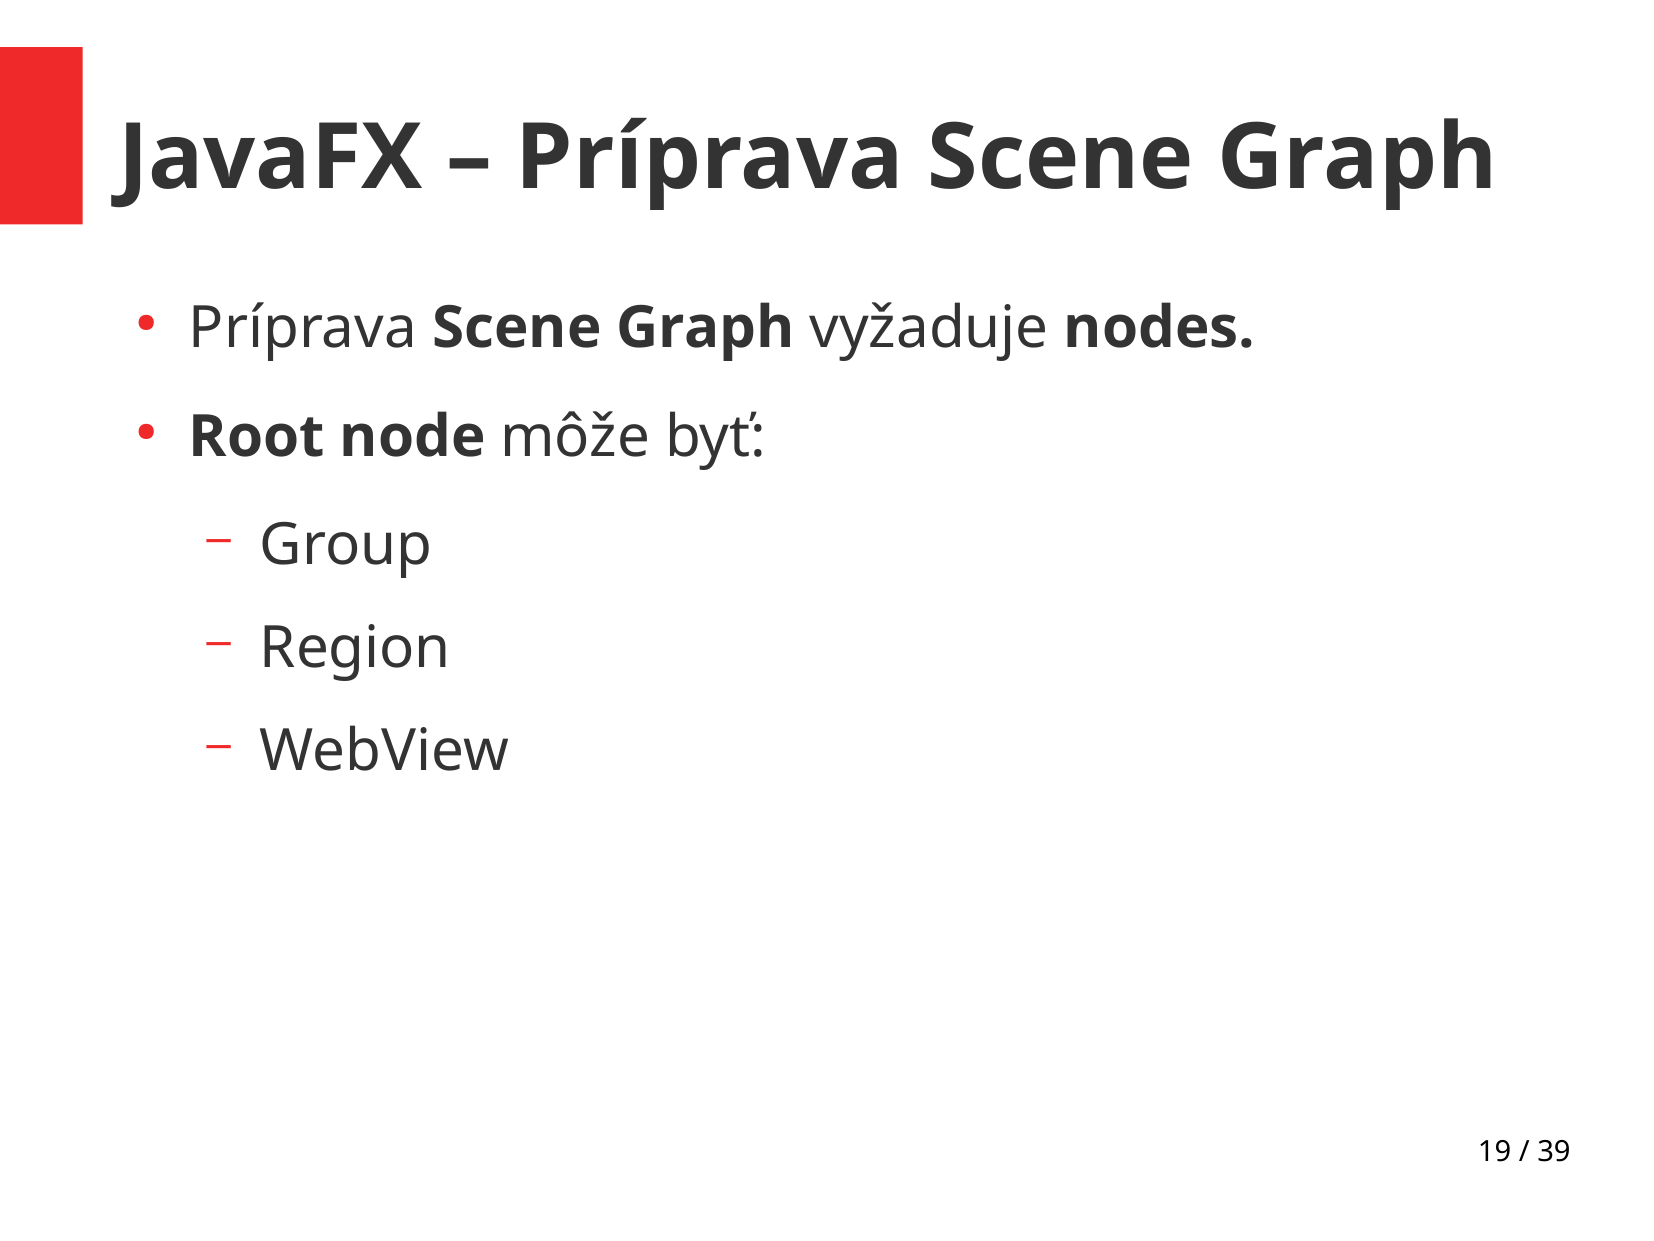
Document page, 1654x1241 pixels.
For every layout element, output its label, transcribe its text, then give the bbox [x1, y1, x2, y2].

list Príprava Scene Graph vyžaduje nodes. Root node môže byť: Group Region WebView [118, 285, 1536, 1005]
title JavaFX – Príprava Scene Graph [118, 45, 1571, 260]
